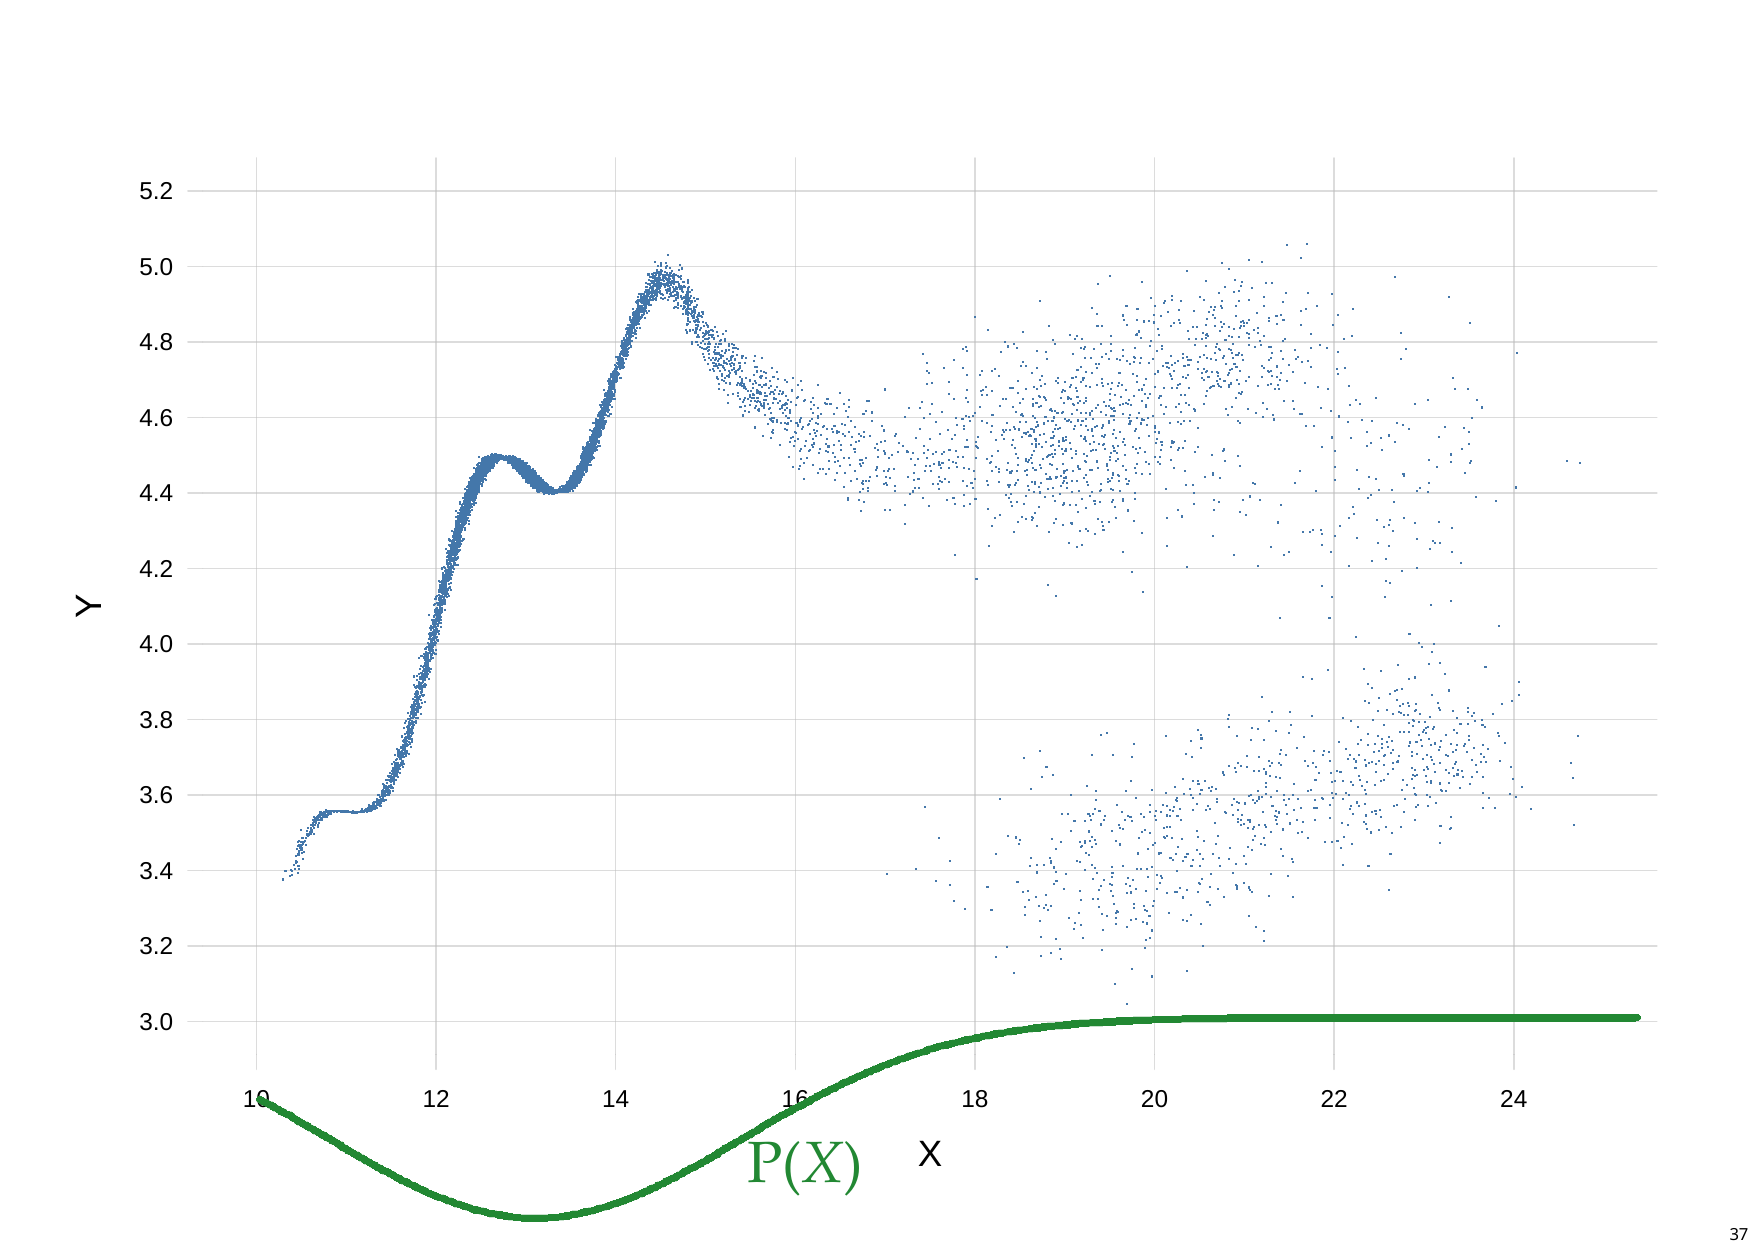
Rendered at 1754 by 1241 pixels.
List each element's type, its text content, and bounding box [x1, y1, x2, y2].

text_box P(X) [732, 1131, 879, 1206]
picture [38, 4, 1751, 1235]
